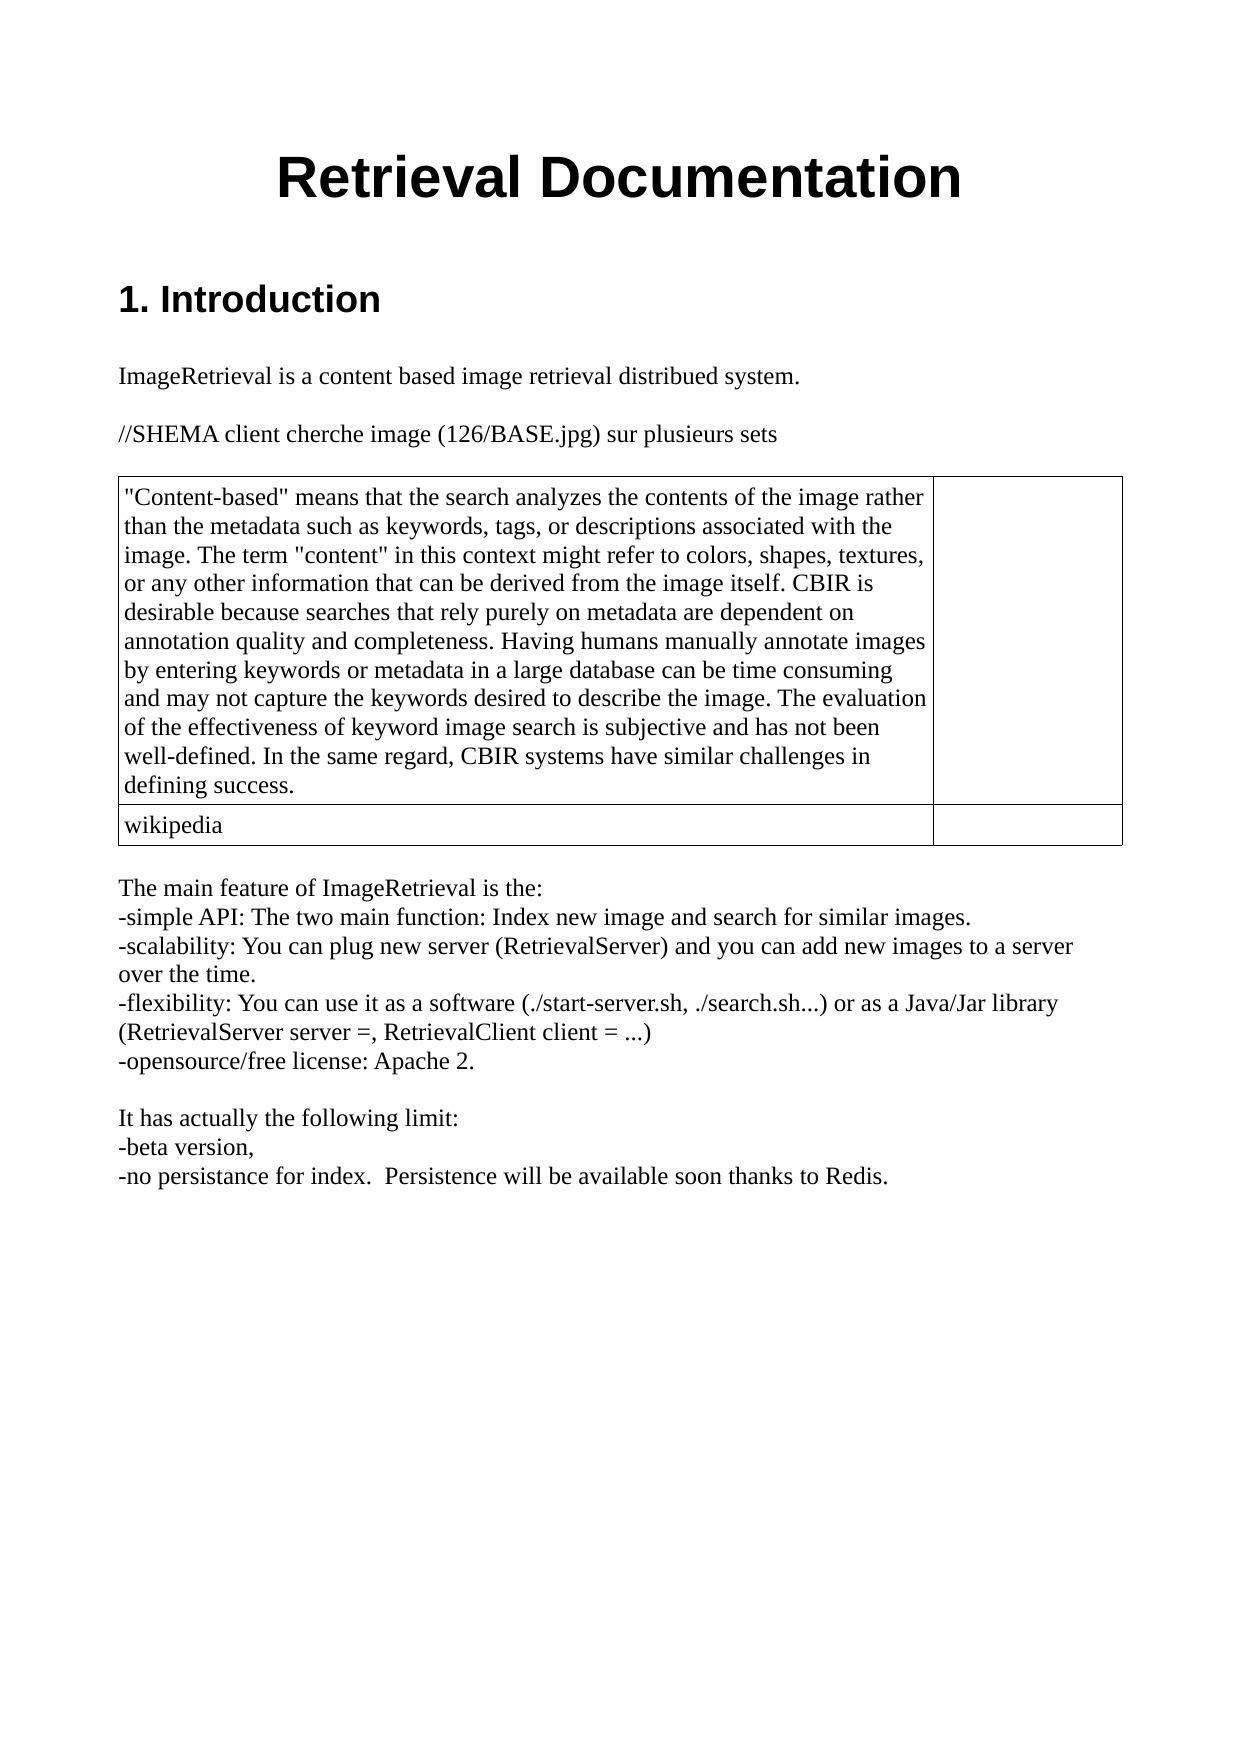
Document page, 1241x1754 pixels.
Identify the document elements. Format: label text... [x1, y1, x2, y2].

text The main feature of ImageRetrieval is the: [118, 873, 1122, 902]
text -opensource/free license: Apache 2. [118, 1046, 1122, 1074]
text It has actually the following limit: [118, 1103, 1122, 1132]
table_header "Content-based" means that the search analyzes the contents of the image rather than the metadata such as keywords, tags, or descriptions associated with the image. The term "content" in this context might refer to colors, shapes, textures, or any other information that can be derived from the image itself. CBIR is desirable because searches that rely purely on metadata are dependent on annotation quality and completeness. Having humans manually annotate images by entering keywords or metadata in a large database can be time consuming and may not capture the keywords desired to describe the image. The evaluation of the effectiveness of keyword image search is subjective and has not been well-defined. In the same regard, CBIR systems have similar challenges in defining success. [119, 477, 933, 804]
text //SHEMA client cherche image (126/BASE.jpg) sur plusieurs sets [118, 419, 1122, 448]
table_cell [934, 805, 1122, 844]
table_header [934, 477, 1122, 804]
text -no persistance for index. Persistence will be available soon thanks to Redis. [118, 1161, 1122, 1189]
title Retrieval Documentation [118, 143, 1122, 210]
text -scalability: You can plug new server (RetrievalServer) and you can add new images to a server over the time. [118, 931, 1122, 988]
text -flexibility: You can use it as a software (./start-server.sh, ./search.sh...) or as a Java/Jar library (RetrievalServer server =, RetrievalClient client = ...) [118, 988, 1122, 1046]
text -simple API: The two main function: Index new image and search for similar images. [118, 902, 1122, 931]
subtitle 1. Introduction [118, 276, 1122, 320]
text ImageRetrieval is a content based image retrieval distribued system. [118, 361, 1122, 390]
table_cell wikipedia [119, 805, 933, 844]
text -beta version, [118, 1132, 1122, 1161]
